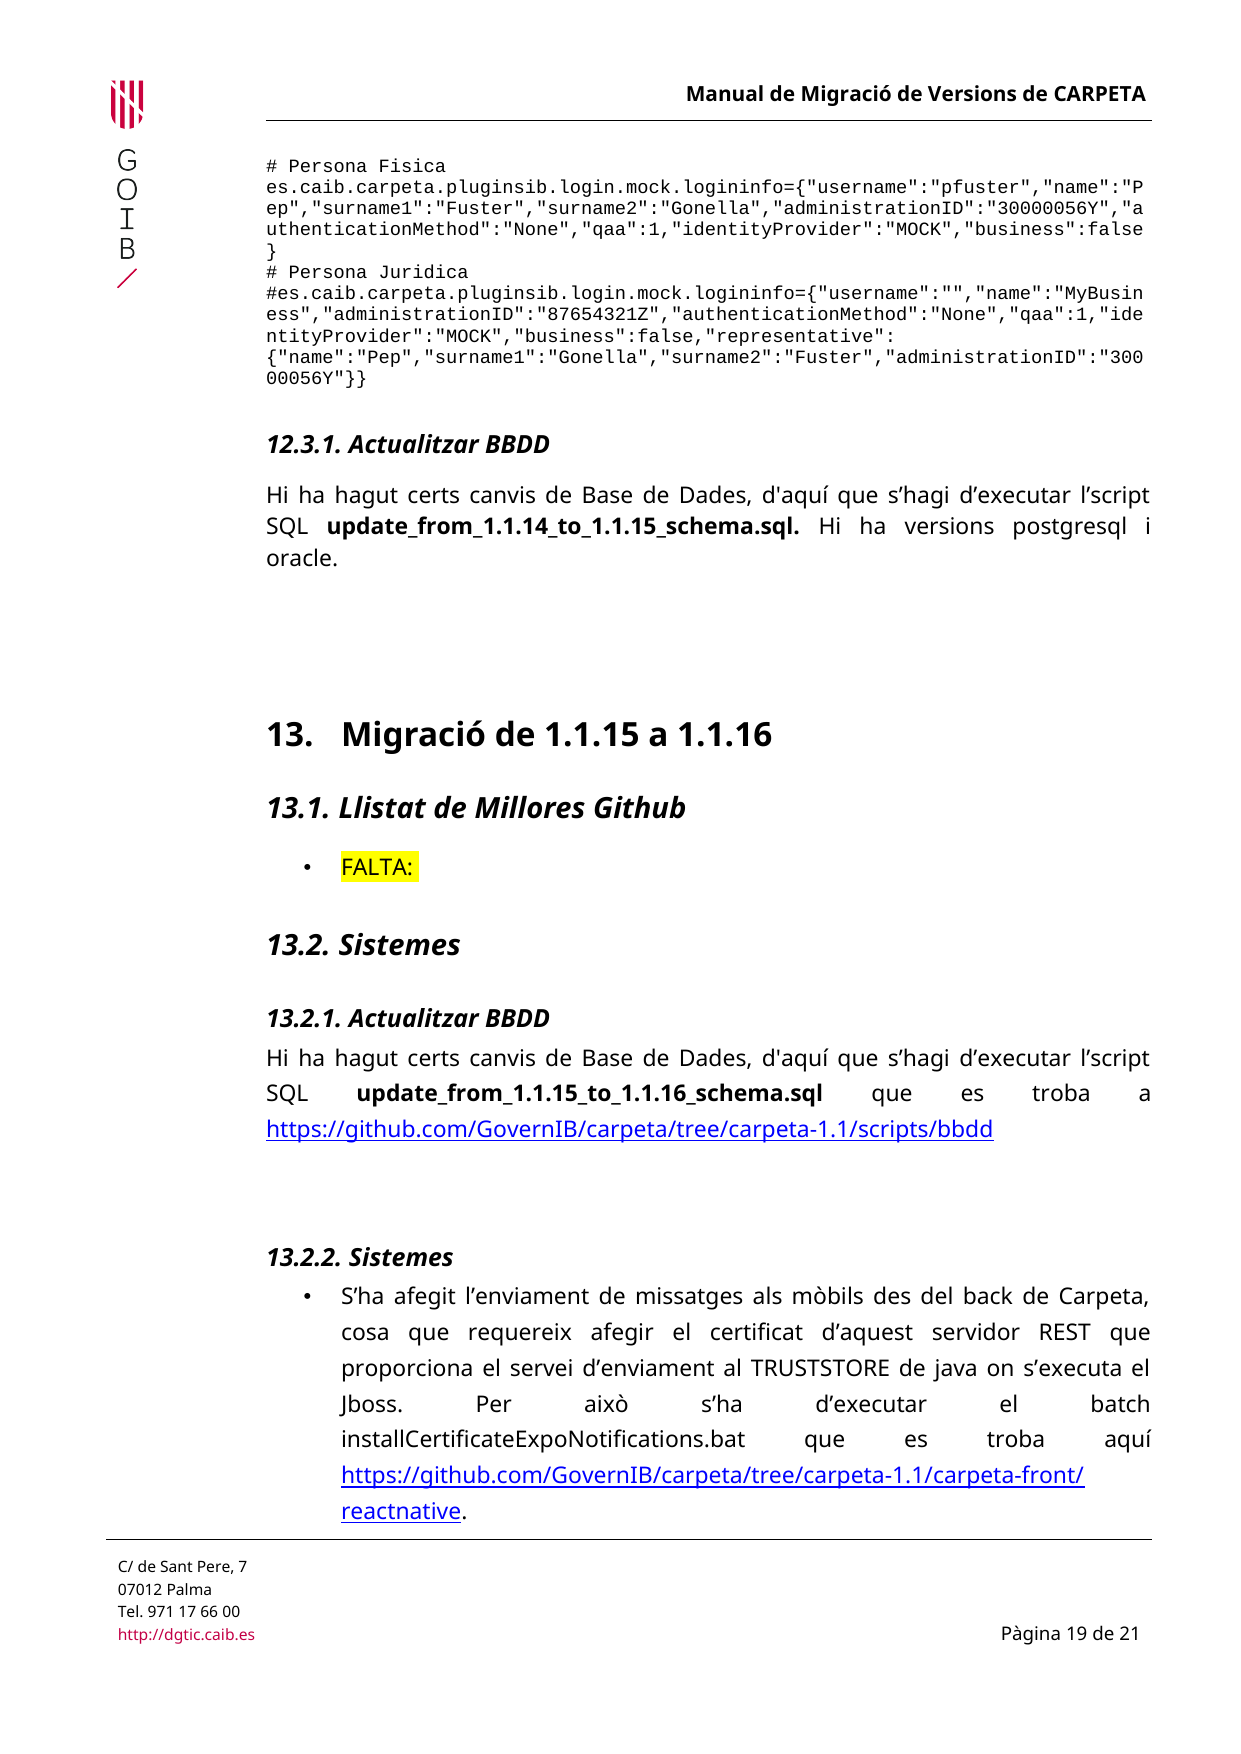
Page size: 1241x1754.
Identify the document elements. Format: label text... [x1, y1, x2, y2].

picture [82, 57, 172, 319]
list S’ha afegit l’enviament de missatges als mòbils des del back de Carpeta, cosa que requereix afegir el certificat d’aquest servidor REST que proporciona el servei d’enviament al TRUSTSTORE de java on s’executa el Jboss. Per això s’ha d’executar el batch installCertificateExpoNotifications.bat que es troba aquí https://github.com/GovernIB/carpeta/tree/carpeta-1.1/carpeta-front/reactnative. [303, 1280, 1152, 1527]
subtitle Migració de 1.1.15 a 1.1.16 [266, 711, 1152, 756]
subtitle Actualitzar BBDD [266, 1001, 1152, 1035]
subtitle Sistemes [266, 924, 1152, 964]
subtitle Llistat de Millores Github [266, 787, 1152, 827]
list Hi ha hagut certs canvis de Base de Dades, d'aquí que s’hagi d’executar l’script SQL update_from_1.1.15_to_1.1.16_schema.sql que es troba a https://github.com/GovernIB/carpeta/tree/carpeta-1.1/scripts/bbdd [266, 1041, 1152, 1144]
list FALTA: [303, 851, 1152, 882]
subtitle Hi ha hagut certs canvis de Base de Dades, d'aquí que s’hagi d’executar l’script SQL update_from_1.1.14_to_1.1.15_schema.sql. Hi ha versions postgresql i oracle. [266, 479, 1152, 573]
subtitle Actualitzar BBDD [266, 427, 1152, 461]
subtitle Sistemes [266, 1239, 1152, 1273]
table_header # Persona Fisica es.caib.carpeta.pluginsib.login.mock.logininfo={"username":"pfuster","name":"Pep","surname1":"Fuster","surname2":"Gonella","administrationID":"30000056Y","authenticationMethod":"None","qaa":1,"identityProvider":"MOCK","business":false} # Persona Juridica #es.caib.carpeta.pluginsib.login.mock.logininfo={"username":"","name":"MyBusiness","administrationID":"87654321Z","authenticationMethod":"None","qaa":1,"identityProvider":"MOCK","business":false,"representative":{"name":"Pep","surname1":"Gonella","surname2":"Fuster","administrationID":"30000056Y"}} [266, 156, 1152, 402]
